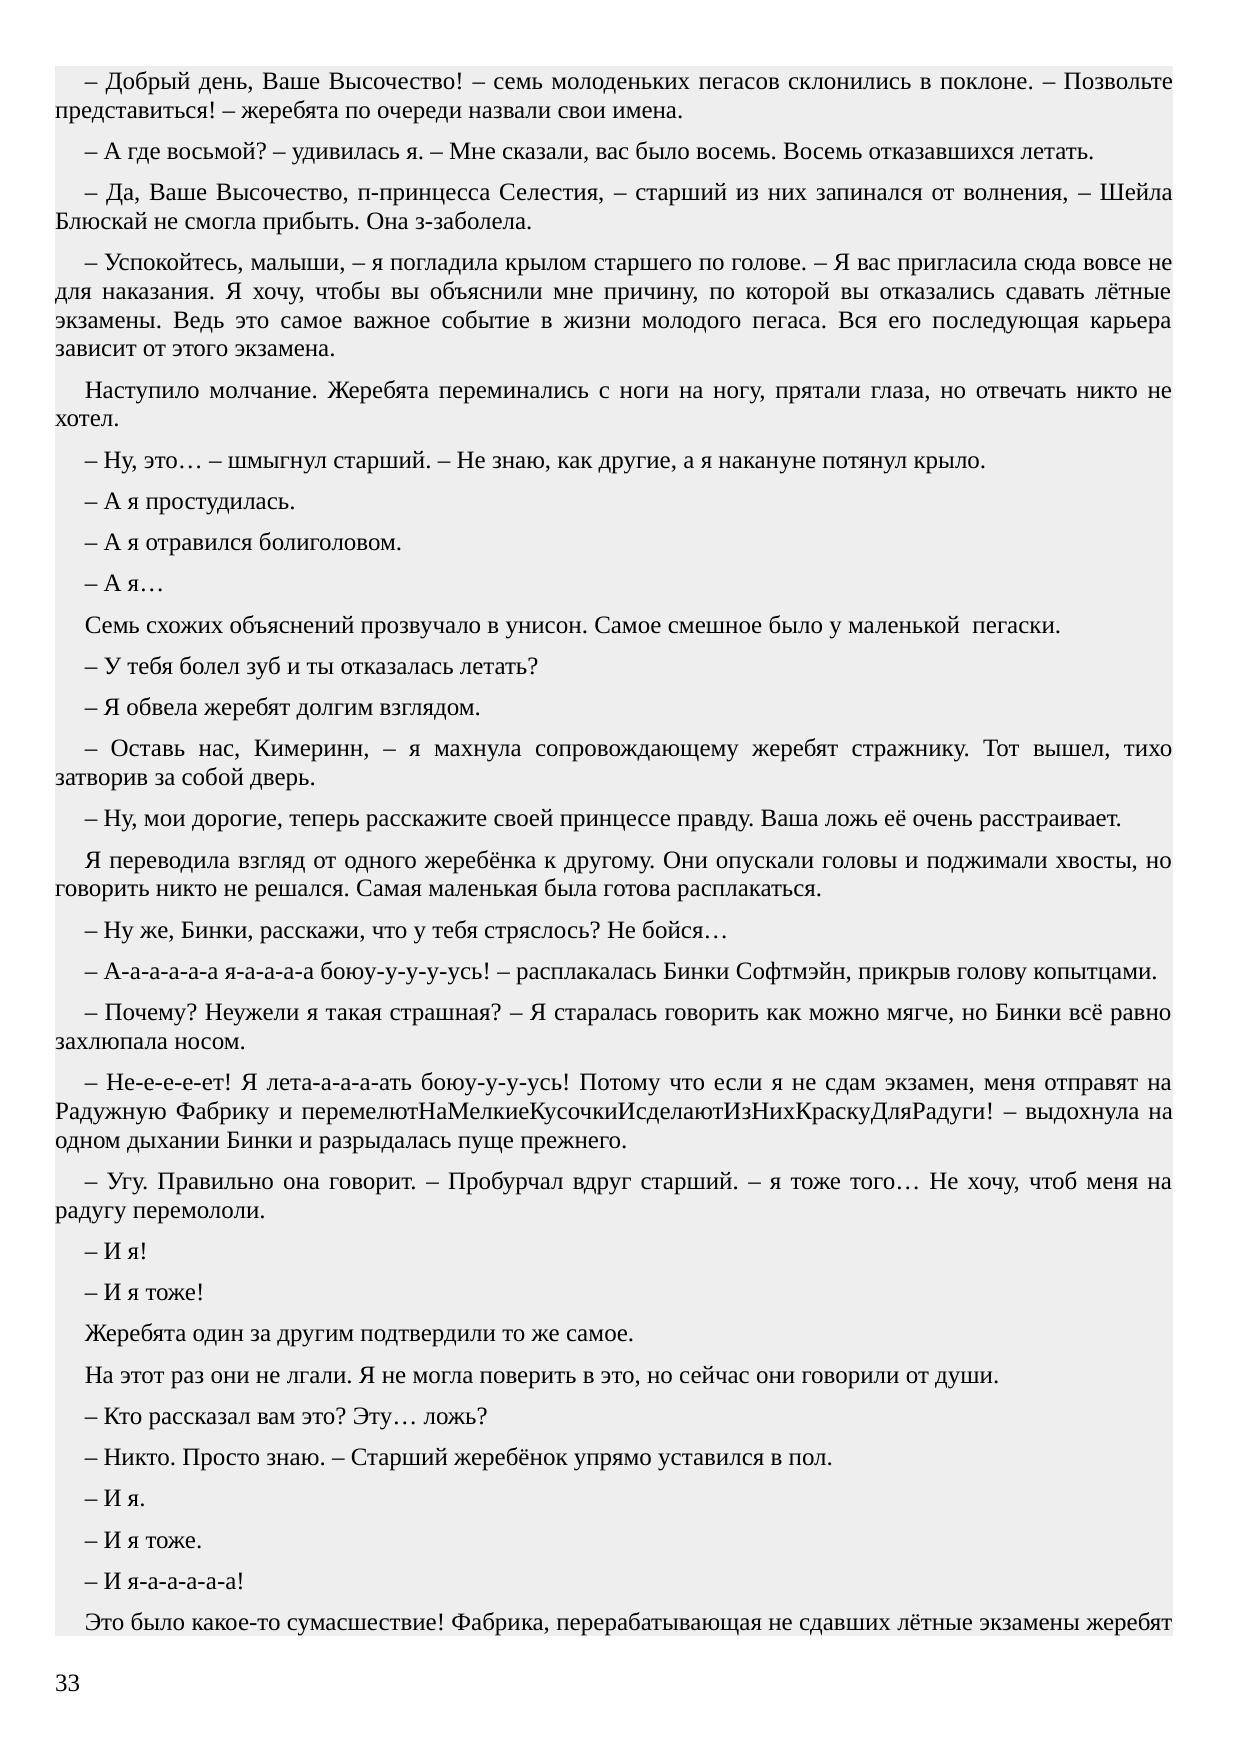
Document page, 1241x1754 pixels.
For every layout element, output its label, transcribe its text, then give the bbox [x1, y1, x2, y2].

text – Ну, это… – шмыгнул старший. – Не знаю, как другие, а я накануне потянул крыло. [55, 445, 1173, 473]
text – И я. [55, 1483, 1173, 1512]
text – А я отравился болиголовом. [55, 527, 1173, 556]
text Наступило молчание. Жеребята переминались с ноги на ногу, прятали глаза, но отвечать никто не хотел. [55, 375, 1173, 432]
text – И я! [55, 1236, 1173, 1265]
text На этот раз они не лгали. Я не могла поверить в это, но сейчас они говорили от души. [55, 1360, 1173, 1388]
text – Не-е-е-е-ет! Я лета-а-а-а-ать боюу-у-у-усь! Потому что если я не сдам экзамен, меня отправят на Радужную Фабрику и перемелютНаМелкиеКусочкиИсделаютИзНихКраскуДляРадуги! – выдохнула на одном дыхании Бинки и разрыдалась пуще прежнего. [55, 1067, 1173, 1153]
text – Ну, мои дорогие, теперь расскажите своей принцессе правду. Ваша ложь её очень расстраивает. [55, 803, 1173, 832]
text – Угу. Правильно она говорит. – Пробурчал вдруг старший. – я тоже того… Не хочу, чтоб меня на радугу перемололи. [55, 1166, 1173, 1223]
text – Кто рассказал вам это? Эту… ложь? [55, 1401, 1173, 1430]
text – И я тоже! [55, 1277, 1173, 1306]
text Семь схожих объяснений прозвучало в унисон. Самое смешное было у маленькой пегаски. [55, 610, 1173, 638]
text – А-а-а-а-а-а я-а-а-а-а боюу-у-у-у-усь! – расплакалась Бинки Софтмэйн, прикрыв голову копытцами. [55, 956, 1173, 985]
text – Оставь нас, Кимеринн, – я махнула сопровождающему жеребят стражнику. Тот вышел, тихо затворив за собой дверь. [55, 733, 1173, 791]
text – И я тоже. [55, 1525, 1173, 1553]
text – А я… [55, 568, 1173, 597]
text – Ну же, Бинки, расскажи, что у тебя стряслось? Не бойся… [55, 915, 1173, 943]
text Это было какое-то сумасшествие! Фабрика, перерабатывающая не сдавших лётные экзамены жеребят [55, 1607, 1173, 1636]
text – Почему? Неужели я такая страшная? – Я старалась говорить как можно мягче, но Бинки всё равно захлюпала носом. [55, 997, 1173, 1055]
text – А я простудилась. [55, 486, 1173, 515]
text – Никто. Просто знаю. – Старший жеребёнок упрямо уставился в пол. [55, 1442, 1173, 1471]
text – А где восьмой? – удивилась я. – Мне сказали, вас было восемь. Восемь отказавшихся летать. [55, 136, 1173, 165]
text – Я обвела жеребят долгим взглядом. [55, 692, 1173, 721]
text – Успокойтесь, малыши, – я погладила крылом старшего по голове. – Я вас пригласила сюда вовсе не для наказания. Я хочу, чтобы вы объяснили мне причину, по которой вы отказались сдавать лётные экзамены. Ведь это самое важное событие в жизни молодого пегаса. Вся его последующая карьера зависит от этого экзамена. [55, 247, 1173, 362]
text – Да, Ваше Высочество, п-принцесса Селестия, – старший из них запинался от волнения, – Шейла Блюскай не смогла прибыть. Она з-заболела. [55, 177, 1173, 235]
text – И я-а-а-а-а-а! [55, 1566, 1173, 1595]
text – У тебя болел зуб и ты отказалась летать? [55, 651, 1173, 680]
text Жеребята один за другим подтвердили то же самое. [55, 1318, 1173, 1347]
text Я переводила взгляд от одного жеребёнка к другому. Они опускали головы и поджимали хвосты, но говорить никто не решался. Самая маленькая была готова расплакаться. [55, 845, 1173, 902]
text – Добрый день, Ваше Высочество! – семь молоденьких пегасов склонились в поклоне. – Позвольте представиться! – жеребята по очереди назвали свои имена. [55, 66, 1173, 123]
